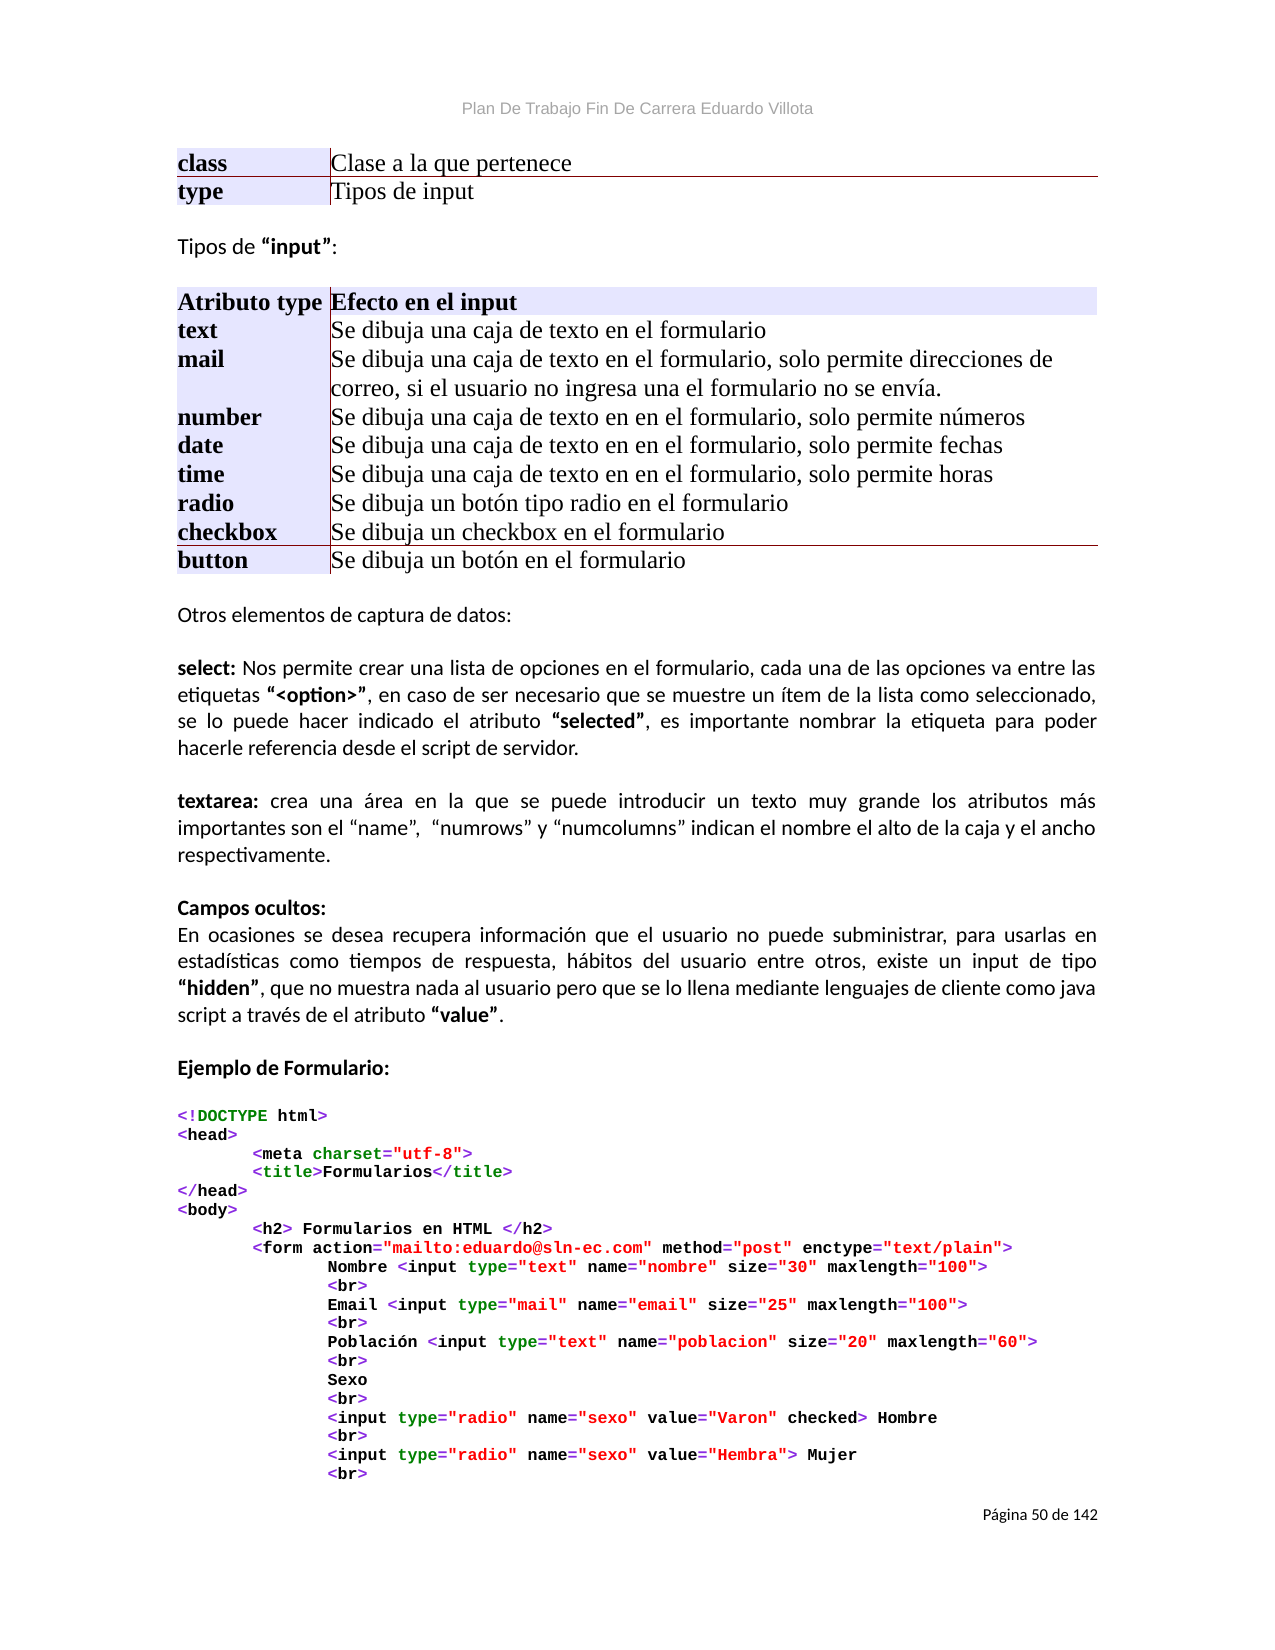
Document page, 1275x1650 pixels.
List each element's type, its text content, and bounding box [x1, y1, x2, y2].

text <br> [177, 1315, 1098, 1334]
table_cell Se dibuja una caja de texto en en el formulario, solo permite fechas [331, 430, 1097, 459]
table_cell checkbox [177, 517, 330, 545]
text select: Nos permite crear una lista de opciones en el formulario, cada una de las opciones va entre las etiquetas “<option>”, en caso de ser necesario que se muestre un ítem de la lista como seleccionado, se lo puede hacer indicado el atributo “selected”, es importante nombrar la etiqueta para poder hacerle referencia desde el script de servidor. [177, 654, 1098, 761]
text <input type="radio" name="sexo" value="Hembra"> Mujer [177, 1447, 1098, 1466]
table_cell Clase a la que pertenece [331, 148, 1097, 176]
table_cell button [177, 546, 330, 574]
table_cell mail [177, 344, 330, 402]
text textarea: crea una área en la que se puede introducir un texto muy grande los atributos más importantes son el “name”, “numrows” y “numcolumns” indican el nombre el alto de la caja y el ancho respectivamente. [177, 787, 1098, 867]
text <br> [177, 1428, 1098, 1447]
table_cell Se dibuja una caja de texto en el formulario, solo permite direcciones de correo, si el usuario no ingresa una el formulario no se envía. [331, 344, 1097, 402]
text Población <input type="text" name="poblacion" size="20" maxlength="60"> [177, 1334, 1098, 1353]
text <head> [177, 1126, 1098, 1145]
text Nombre <input type="text" name="nombre" size="30" maxlength="100"> [177, 1258, 1098, 1277]
text <br> [177, 1353, 1098, 1371]
table_cell number [177, 402, 330, 430]
table_cell Se dibuja un checkbox en el formulario [331, 517, 1097, 545]
table_cell Se dibuja una caja de texto en en el formulario, solo permite horas [331, 459, 1097, 488]
text Otros elementos de captura de datos: [177, 601, 1098, 627]
text Email <input type="mail" name="email" size="25" maxlength="100"> [177, 1296, 1098, 1315]
text </head> [177, 1183, 1098, 1202]
text <br> [177, 1390, 1098, 1409]
text <input type="radio" name="sexo" value="Varon" checked> Hombre [177, 1409, 1098, 1428]
text <form action="mailto:eduardo@sln-ec.com" method="post" enctype="text/plain"> [177, 1239, 1098, 1258]
table_header Efecto en el input [331, 287, 1097, 315]
text <body> [177, 1202, 1098, 1221]
table_cell text [177, 315, 330, 344]
text En ocasiones se desea recupera información que el usuario no puede subministrar, para usarlas en estadísticas como tiempos de respuesta, hábitos del usuario entre otros, existe un input de tipo “hidden”, que no muestra nada al usuario pero que se lo llena mediante lenguajes de cliente como java script a través de el atributo “value”. [177, 921, 1098, 1027]
text <!DOCTYPE html> [177, 1107, 1098, 1126]
text <br> [177, 1277, 1098, 1296]
text <title>Formularios</title> [177, 1164, 1098, 1183]
text Ejemplo de Formulario: [177, 1054, 1098, 1081]
text <meta charset="utf-8"> [177, 1145, 1098, 1164]
text Campos ocultos: [177, 894, 1098, 921]
table_cell Se dibuja una caja de texto en el formulario [331, 315, 1097, 344]
text Sexo [177, 1371, 1098, 1390]
table_cell Tipos de input [331, 177, 1097, 205]
table_cell Se dibuja una caja de texto en en el formulario, solo permite números [331, 402, 1097, 430]
table_cell date [177, 430, 330, 459]
table_cell class [177, 148, 330, 176]
table_cell radio [177, 488, 330, 517]
table_cell Se dibuja un botón en el formulario [331, 546, 1097, 574]
table_cell Se dibuja un botón tipo radio en el formulario [331, 488, 1097, 517]
text <br> [177, 1466, 1098, 1484]
table_cell time [177, 459, 330, 488]
table_header Atributo type [177, 287, 330, 315]
text <h2> Formularios en HTML </h2> [177, 1221, 1098, 1239]
text Tipos de “input”: [177, 232, 1098, 260]
table_cell type [177, 177, 330, 205]
